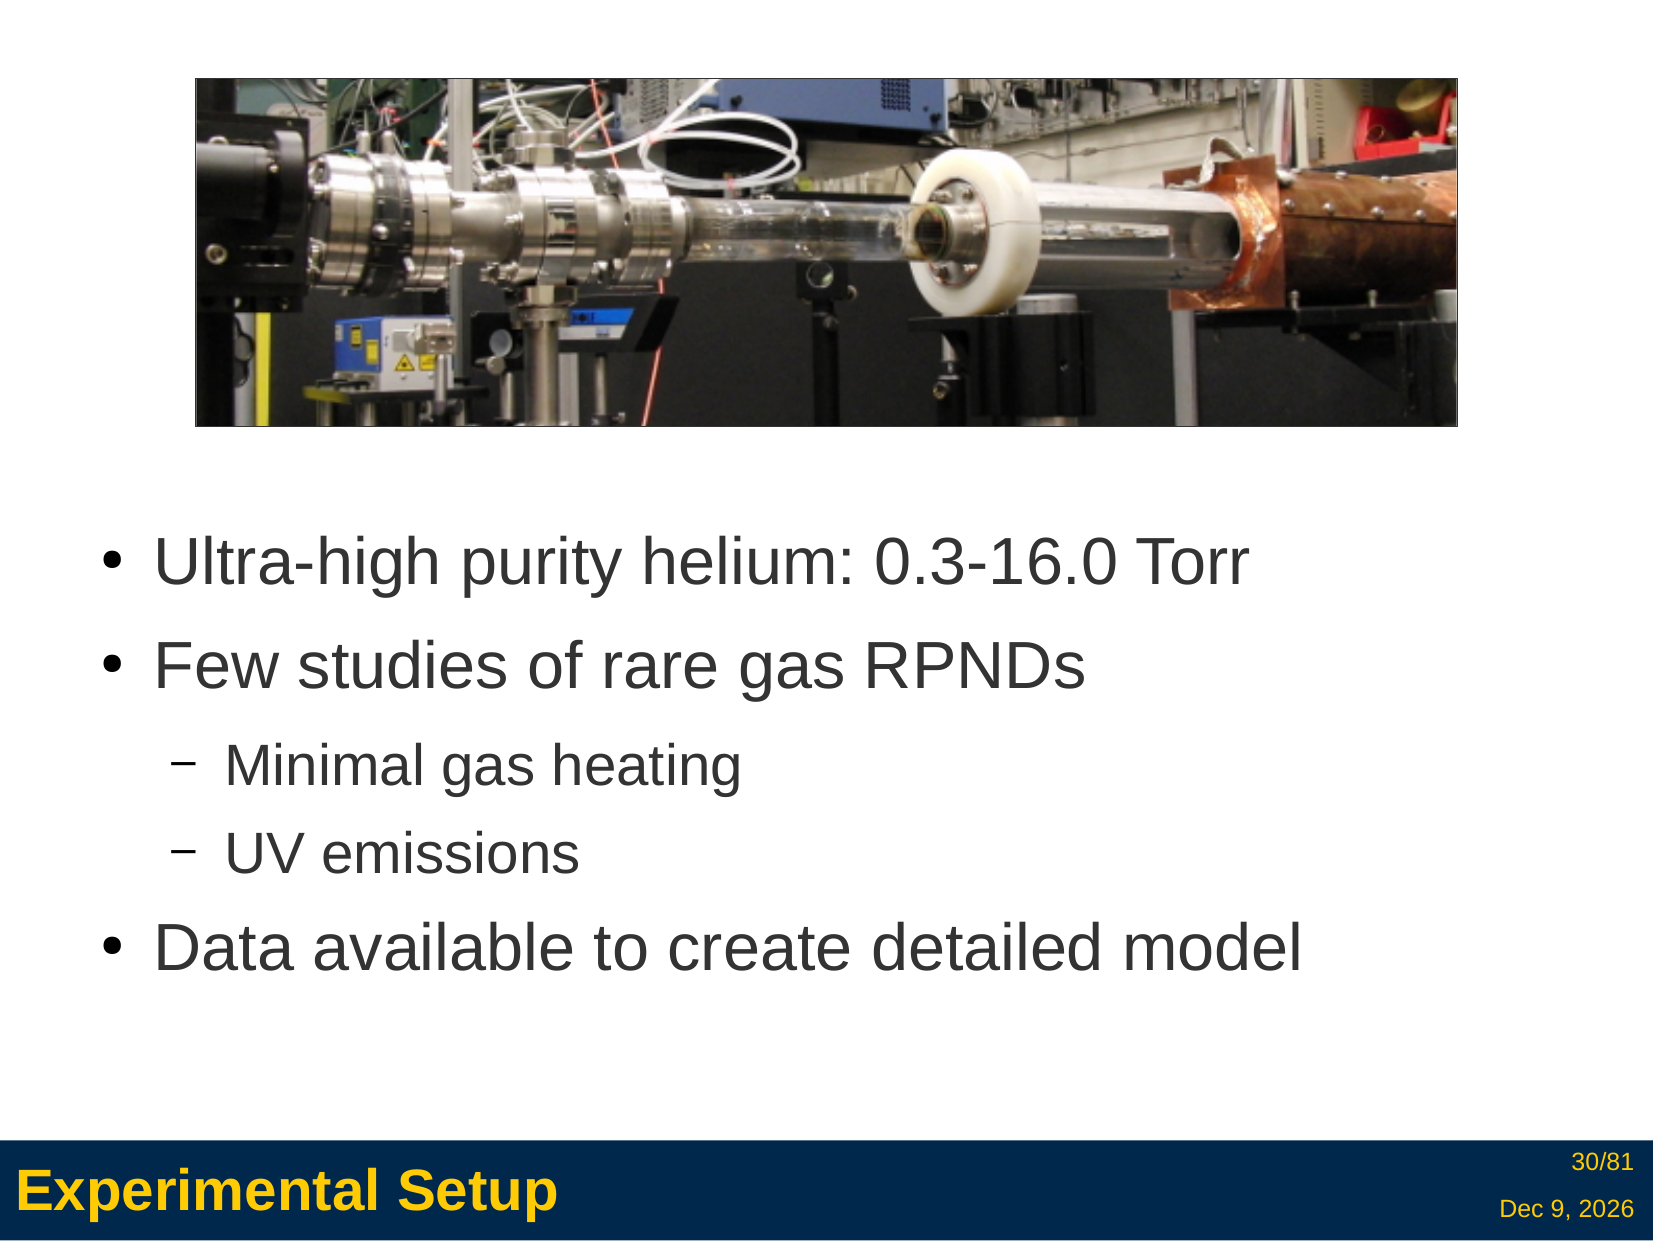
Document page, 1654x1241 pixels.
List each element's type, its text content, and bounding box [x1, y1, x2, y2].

list Ultra-high purity helium: 0.3-16.0 Torr Few studies of rare gas RPNDs Minimal gas heating UV emissions Data available to create detailed model [82, 450, 1571, 1058]
title Experimental Setup [14, 1140, 1380, 1241]
picture [196, 79, 1457, 426]
